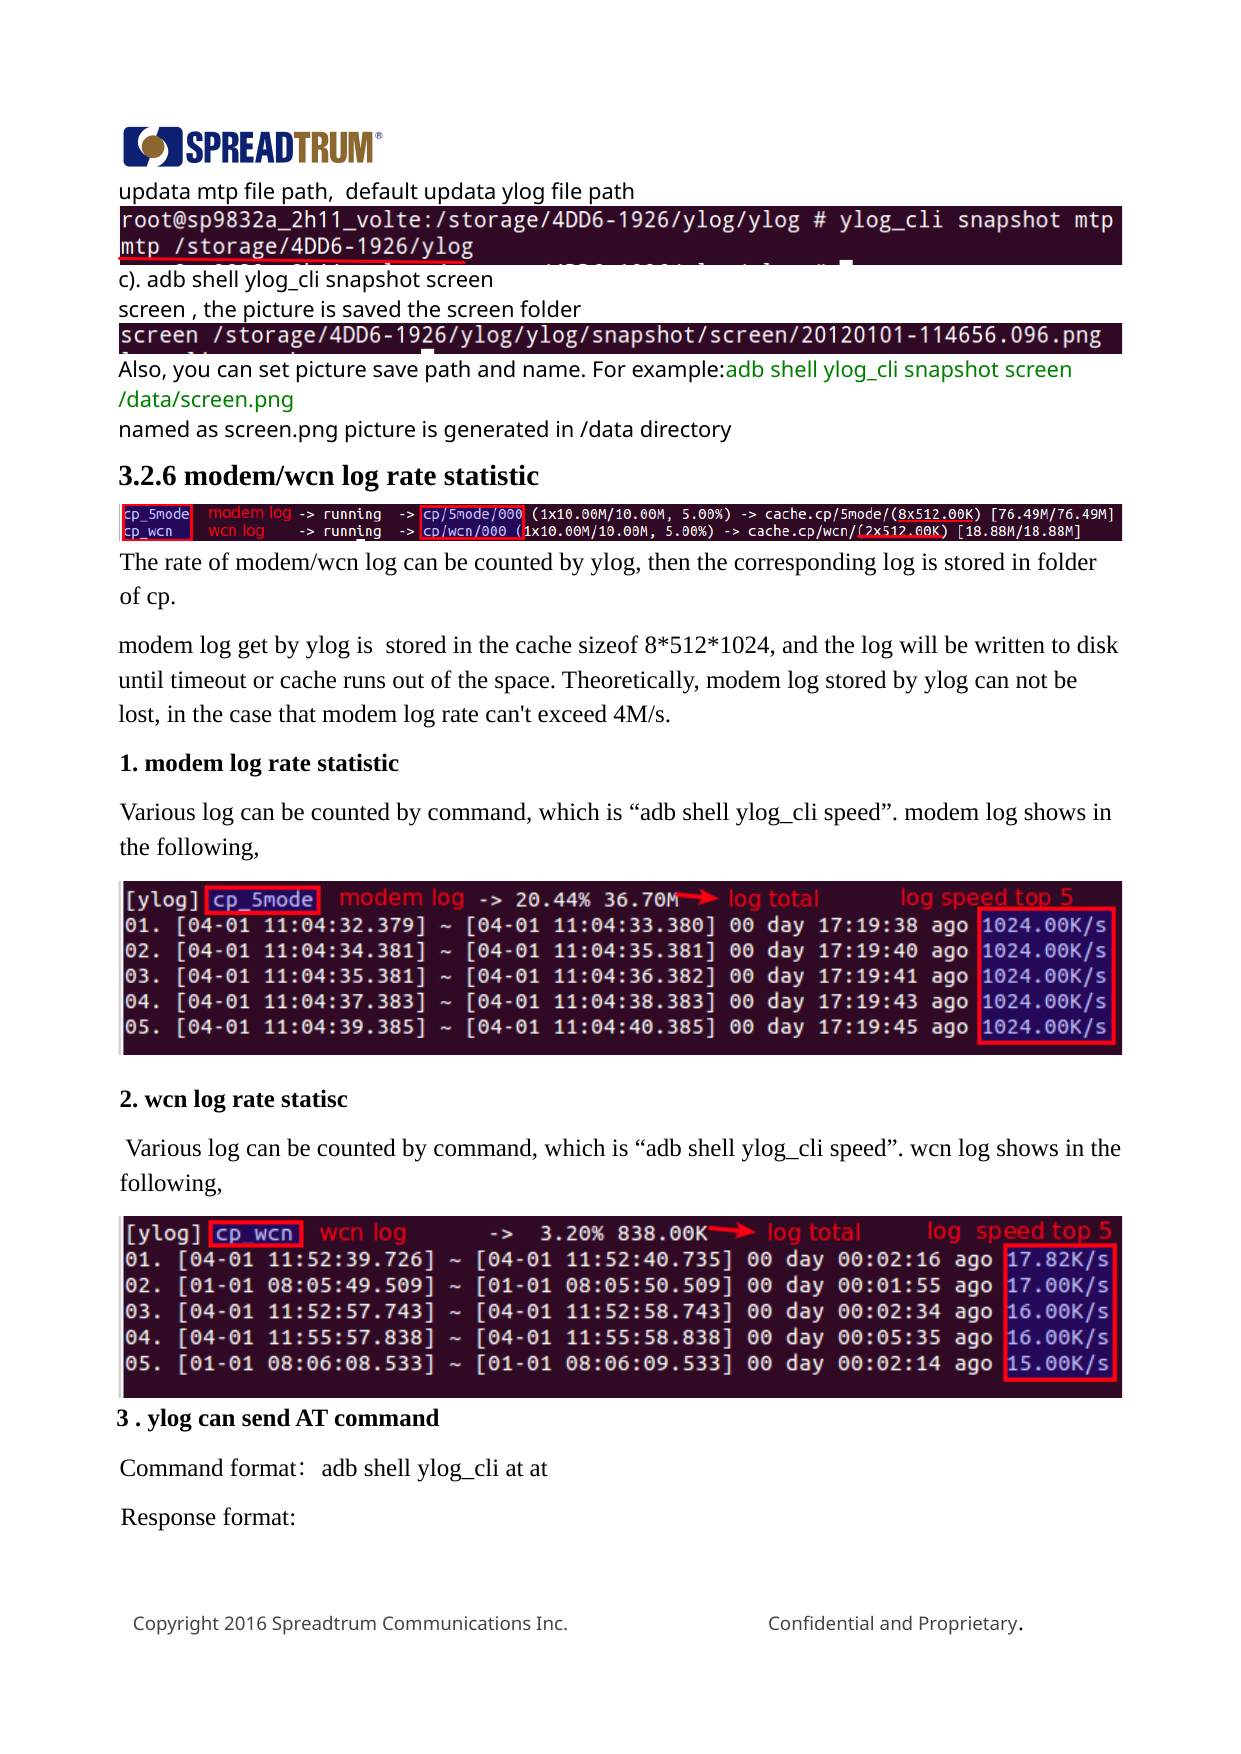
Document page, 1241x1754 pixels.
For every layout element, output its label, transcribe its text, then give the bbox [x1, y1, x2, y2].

text screen , the picture is saved the screen folder [118, 294, 1122, 323]
list modem log get by ylog is stored in the cache sizeof 8*512*1024, and the log will be written to disk until timeout or cache runs out of the space. Theoretically, modem log stored by ylog can not be lost, in the case that modem log rate can't exceed 4M/s. [81, 630, 1122, 728]
text Also, you can set picture save path and name. For example:adb shell ylog_cli snapshot screen /data/screen.png [118, 354, 1122, 414]
picture [118, 1216, 1123, 1398]
picture [118, 881, 1123, 1055]
text c). adb shell ylog_cli snapshot screen [118, 265, 1122, 294]
list Various log can be counted by command, which is “adb shell ylog_cli speed”. modem log shows in the following, [82, 797, 1122, 861]
list 2. wcn log rate statisc [82, 1084, 1122, 1113]
text named as screen.png picture is generated in /data directory [118, 414, 1122, 443]
list 3 . ylog can send AT command [78, 1398, 1122, 1432]
list Command format：adb shell ylog_cli at at [82, 1453, 1122, 1481]
list The rate of modem/wcn log can be counted by ylog, then the corresponding log is stored in folder of cp. [82, 504, 1122, 610]
list 1. modem log rate statistic [82, 748, 1122, 777]
picture [118, 323, 1123, 354]
picture [120, 123, 386, 168]
subtitle 3.2.6 modem/wcn log rate statistic [118, 458, 1122, 492]
text updata mtp file path, default updata ylog file path [118, 176, 1122, 206]
picture [118, 504, 1123, 541]
list Various log can be counted by command, which is “adb shell ylog_cli speed”. wcn log shows in the following, [82, 1133, 1122, 1196]
list Response format: [83, 1502, 1122, 1530]
picture [118, 206, 1123, 265]
